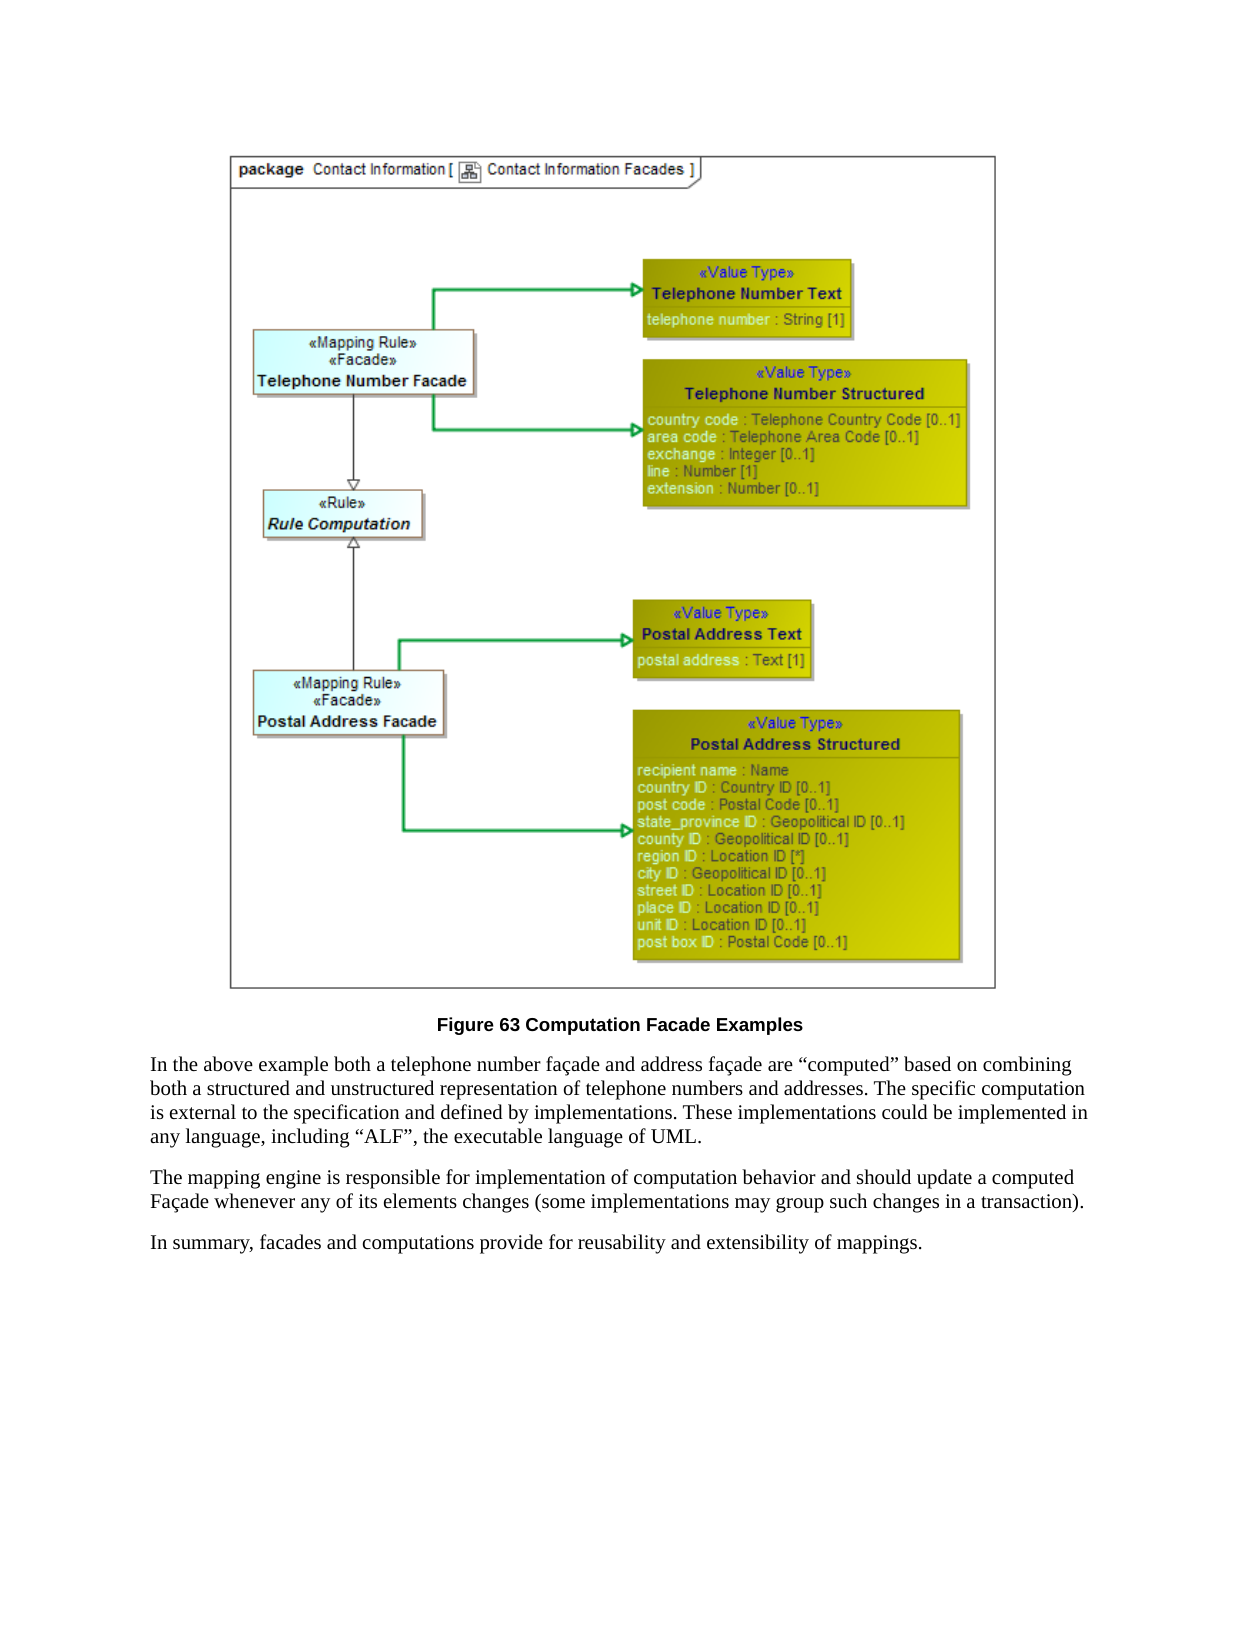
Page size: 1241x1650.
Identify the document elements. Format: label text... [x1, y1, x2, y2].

text The mapping engine is responsible for implementation of computation behavior and should update a computed Façade whenever any of its elements changes (some implementations may group such changes in a transaction). [150, 1165, 1090, 1213]
picture [223, 150, 1016, 1009]
text Figure 65 Computation Facade Examples [150, 1014, 1090, 1036]
text In summary, facades and computations provide for reusability and extensibility of mappings. [150, 1230, 1090, 1254]
text In the above example both a telephone number façade and address façade are “computed” based on combining both a structured and unstructured representation of telephone numbers and addresses. The specific computation is external to the specification and defined by implementations. These implementations could be implemented in any language, including “ALF”, the executable language of UML. [150, 1052, 1090, 1148]
